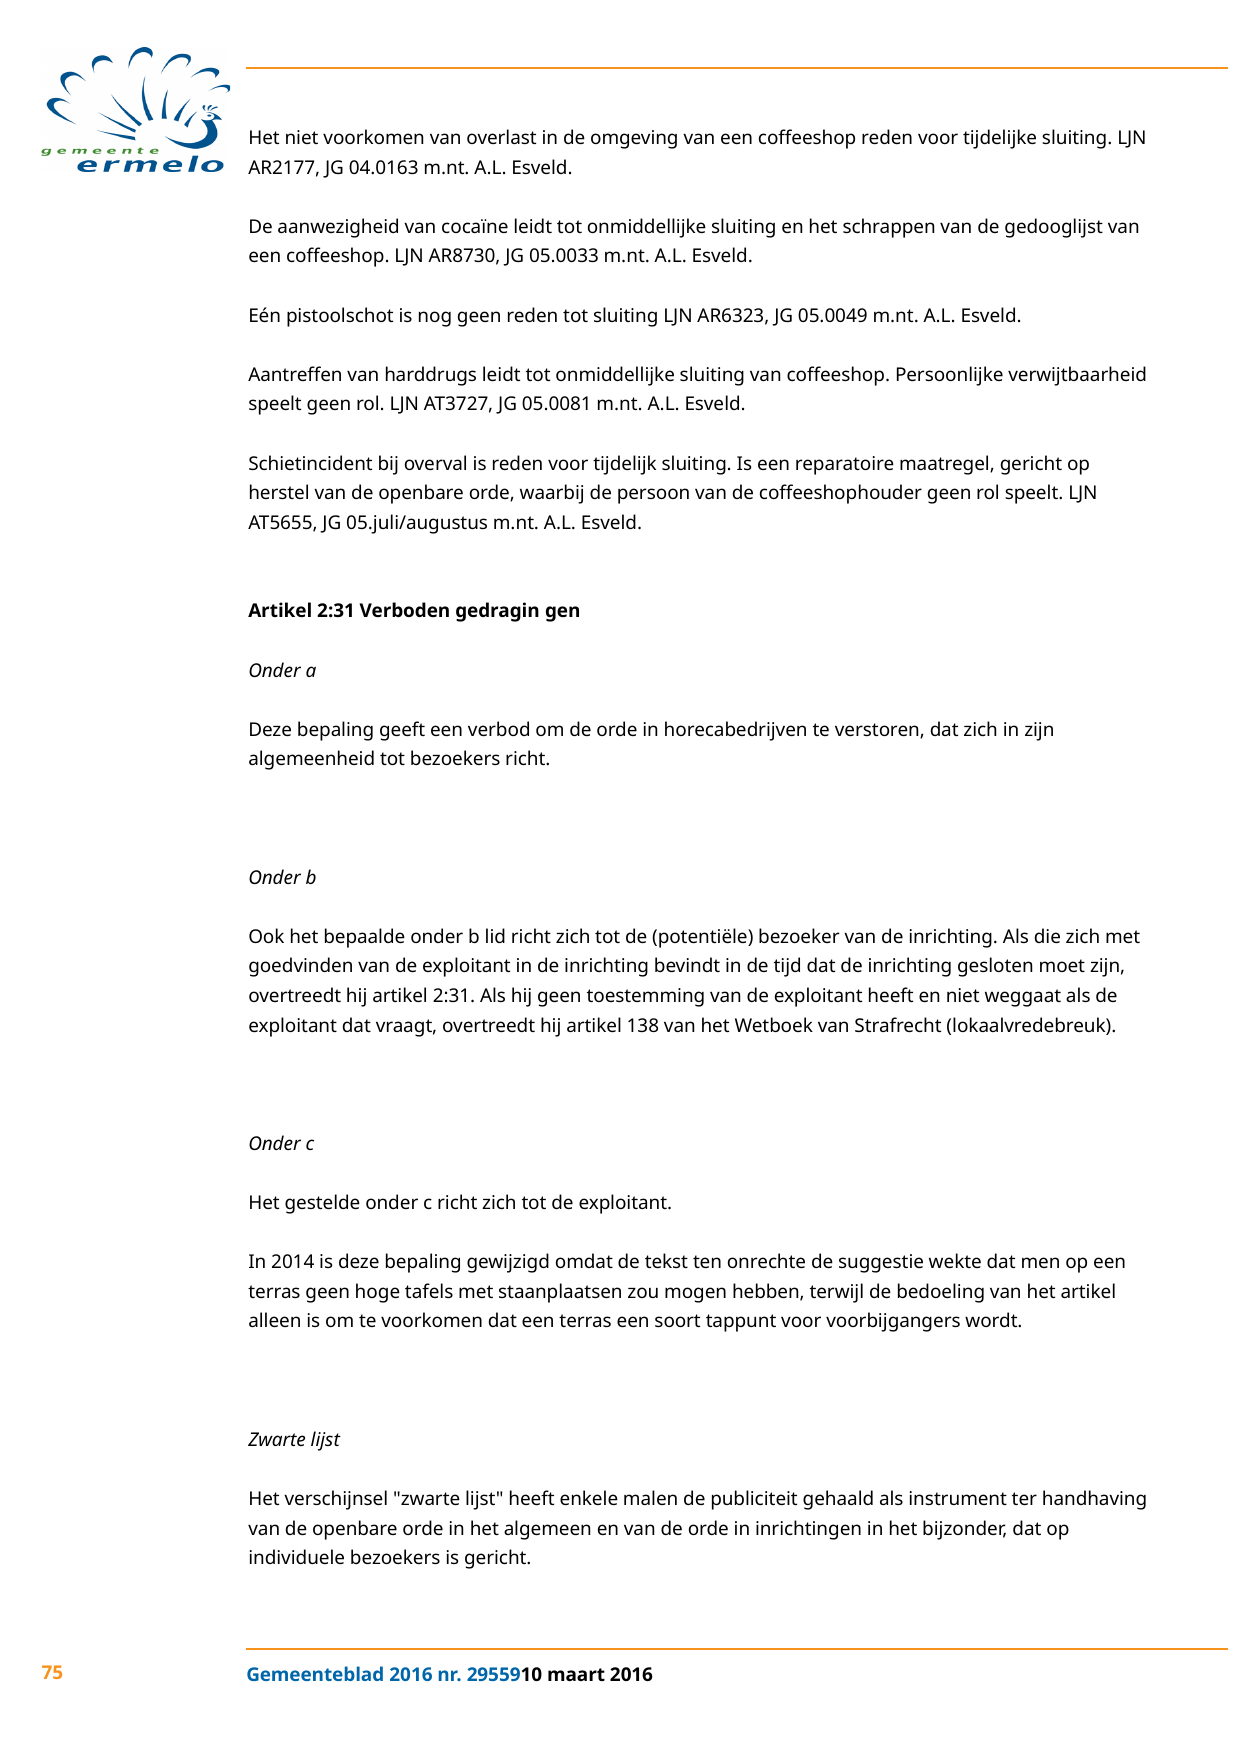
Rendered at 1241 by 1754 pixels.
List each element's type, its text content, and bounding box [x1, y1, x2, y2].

text Schietincident bij overval is reden voor tijdelijk sluiting. Is een reparatoire maatregel, gericht op herstel van de openbare orde, waarbij de persoon van de coffeeshophouder geen rol speelt. LJN AT5655, JG 05.juli/augustus m.nt. A.L. Esveld. [248, 450, 1152, 535]
text Eén pistoolschot is nog geen reden tot sluiting LJN AR6323, JG 05.0049 m.nt. A.L. Esveld. [248, 302, 1152, 328]
text In 2014 is deze bepaling gewijzigd omdat de tekst ten onrechte de suggestie wekte dat men op een terras geen hoge tafels met staanplaatsen zou mogen hebben, terwijl de bedoeling van het artikel alleen is om te voorkomen dat een terras een soort tappunt voor voorbijgangers wordt. [248, 1248, 1152, 1333]
picture [41, 47, 231, 172]
text Het verschijnsel "zwarte lijst" heeft enkele malen de publiciteit gehaald als instrument ter handhaving van de openbare orde in het algemeen en van de orde in inrichtingen in het bijzonder, dat op individuele bezoekers is gericht. [248, 1485, 1152, 1570]
text Onder c [248, 1130, 1152, 1156]
text Zwarte lijst [248, 1426, 1152, 1452]
text Ook het bepaalde onder b lid richt zich tot de (potentiële) bezoeker van de inrichting. Als die zich met goedvinden van de exploitant in de inrichting bevindt in de tijd dat de inrichting gesloten moet zijn, overtreedt hij artikel 2:31. Als hij geen toestemming van de exploitant heeft en niet weggaat als de exploitant dat vraagt, overtreedt hij artikel 138 van het Wetboek van Strafrecht (lokaalvredebreuk). [248, 923, 1152, 1038]
text Aantreffen van harddrugs leidt tot onmiddellijke sluiting van coffeeshop. Persoonlijke verwijtbaarheid speelt geen rol. LJN AT3727, JG 05.0081 m.nt. A.L. Esveld. [248, 361, 1152, 416]
text De aanwezigheid van cocaïne leidt tot onmiddellijke sluiting en het schrappen van de gedooglijst van een coffeeshop. LJN AR8730, JG 05.0033 m.nt. A.L. Esveld. [248, 213, 1152, 268]
text Onder b [248, 864, 1152, 890]
text Deze bepaling geeft een verbod om de orde in horecabedrijven te verstoren, dat zich in zijn algemeenheid tot bezoekers richt. [248, 716, 1152, 771]
text Het gestelde onder c richt zich tot de exploitant. [248, 1189, 1152, 1215]
text Het niet voorkomen van overlast in de omgeving van een coffeeshop reden voor tijdelijke sluiting. LJN AR2177, JG 04.0163 m.nt. A.L. Esveld. [248, 124, 1152, 180]
text Artikel 2:31 Verboden gedragin gen [248, 598, 1152, 623]
text Onder a [248, 657, 1152, 683]
